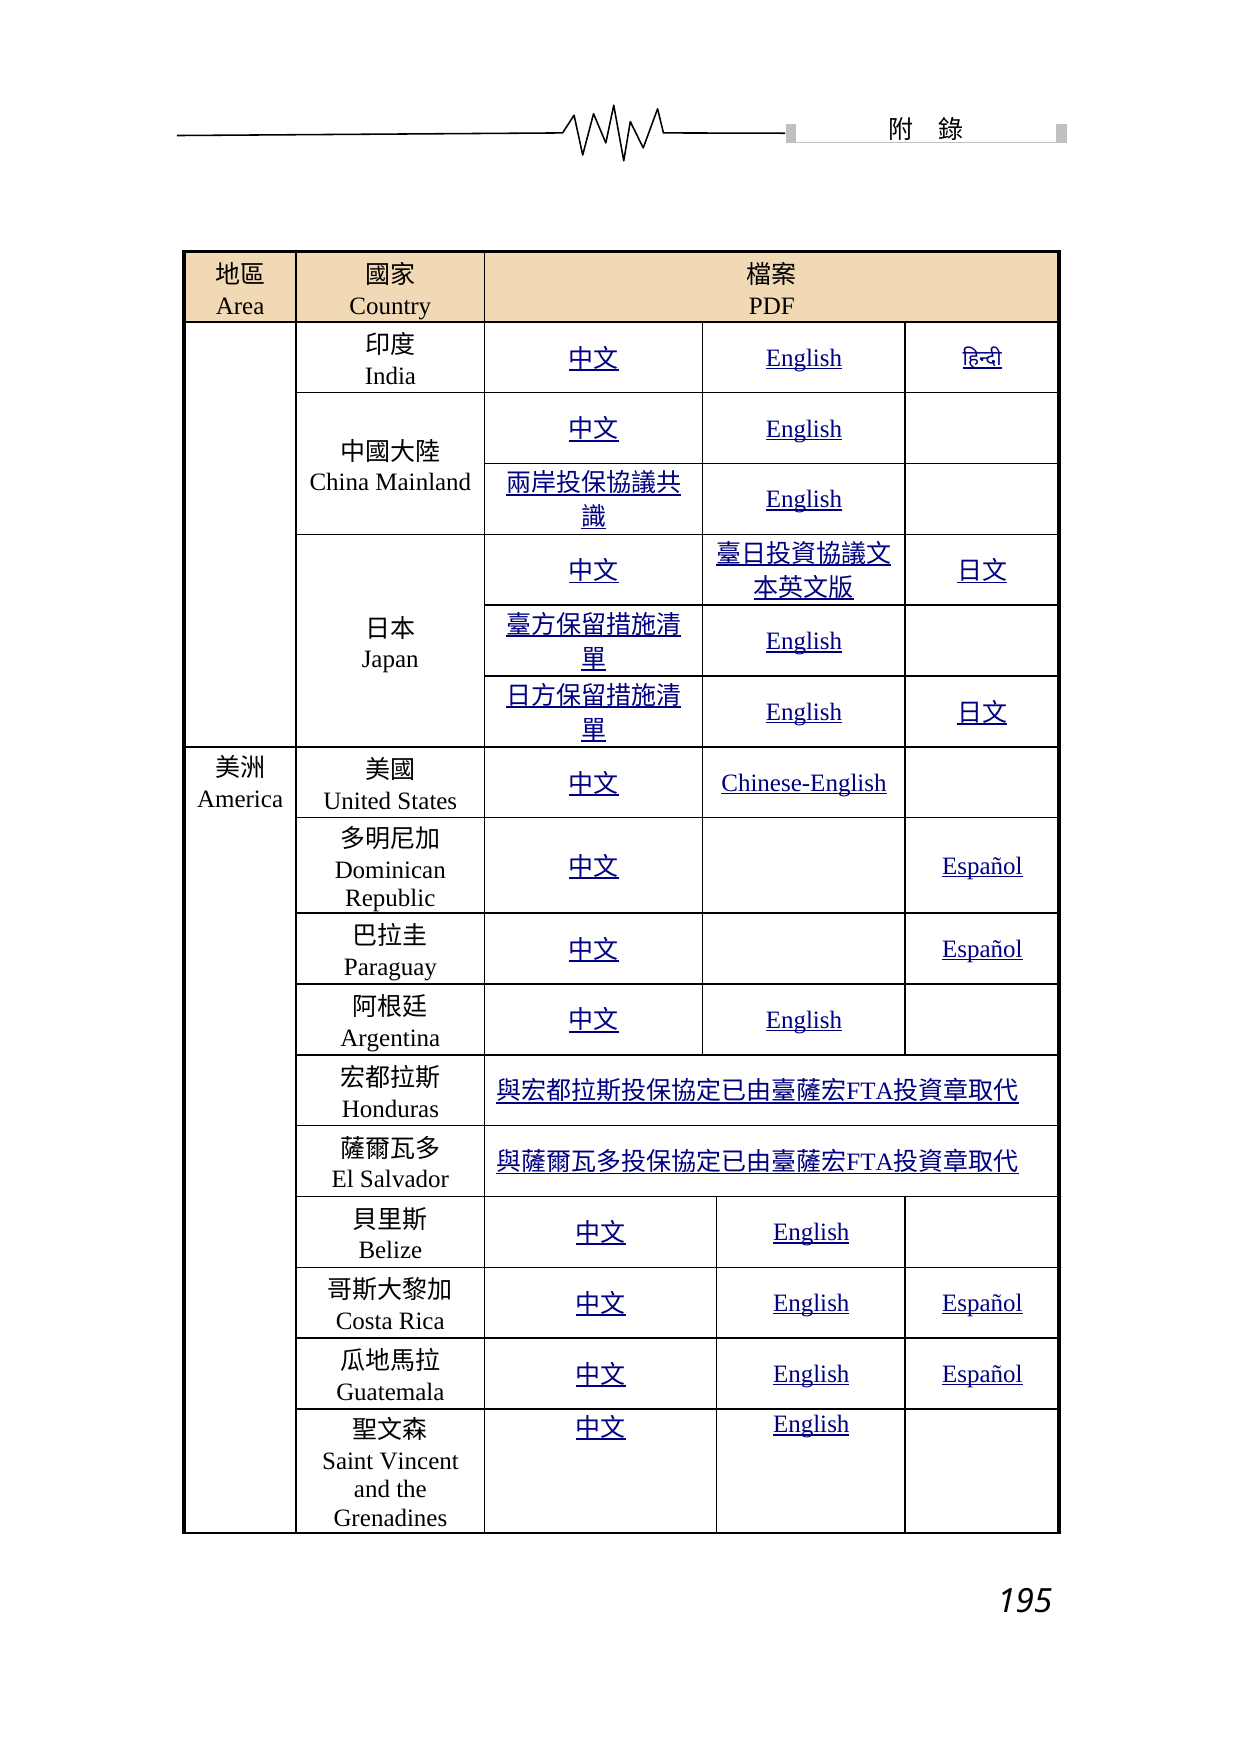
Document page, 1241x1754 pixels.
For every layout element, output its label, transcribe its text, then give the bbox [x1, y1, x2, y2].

table_header 國家 Country [297, 253, 484, 321]
table_cell [906, 393, 1057, 463]
table_cell 美洲 America [186, 748, 295, 1532]
table_cell 中文 [485, 1410, 716, 1532]
table_cell 日方保留措施清單 [485, 677, 702, 746]
table_cell English [717, 1268, 904, 1337]
table_cell 阿根廷 Argentina [297, 985, 484, 1054]
table_cell [906, 1197, 1057, 1266]
table_cell English [717, 1339, 904, 1408]
table_cell Español [906, 1339, 1057, 1408]
table_cell 中文 [485, 914, 702, 983]
table_cell 中文 [485, 985, 702, 1054]
table_cell Español [906, 914, 1057, 983]
table_cell 臺日投資協議文本英文版 [703, 535, 904, 604]
table_cell 瓜地馬拉 Guatemala [297, 1339, 484, 1408]
table_cell हिन्दी [906, 323, 1057, 392]
table_cell 宏都拉斯 Honduras [297, 1056, 484, 1125]
table_cell 貝里斯 Belize [297, 1197, 484, 1266]
table_cell 多明尼加 Dominican Republic [297, 818, 484, 912]
table_header 地區 Area [186, 253, 295, 321]
table_cell 聖文森 Saint Vincent and the Grenadines [297, 1410, 484, 1532]
table_cell [906, 606, 1057, 675]
table_cell 中文 [485, 818, 702, 912]
table_cell 印度 India [297, 323, 484, 392]
table_cell [906, 464, 1057, 533]
table_cell English [703, 677, 904, 746]
table_cell 中文 [485, 323, 702, 392]
table_cell 中文 [485, 748, 702, 817]
table_cell [906, 748, 1057, 817]
table_cell English [703, 464, 904, 533]
table_cell [186, 323, 295, 746]
table_cell 中文 [485, 393, 702, 463]
table_cell English [717, 1410, 904, 1532]
table_cell [906, 1410, 1057, 1532]
table_cell English [703, 323, 904, 392]
table_cell 臺方保留措施清單 [485, 606, 702, 675]
table_cell Español [906, 1268, 1057, 1337]
table_cell English [717, 1197, 904, 1266]
table_cell 薩爾瓦多 El Salvador [297, 1126, 484, 1196]
table_cell 日本 Japan [297, 535, 484, 746]
table_cell Chinese-English [703, 748, 904, 817]
table_cell 中文 [485, 1268, 716, 1337]
table_cell 兩岸投保協議共識 [485, 464, 702, 533]
table_cell [906, 985, 1057, 1054]
table_cell [703, 914, 904, 983]
table_cell 日文 [906, 677, 1057, 746]
table_cell [703, 818, 904, 912]
table_cell 美國 United States [297, 748, 484, 817]
table_cell English [703, 606, 904, 675]
table_cell 哥斯大黎加 Costa Rica [297, 1268, 484, 1337]
table_cell 中文 [485, 1197, 716, 1266]
table_cell English [703, 985, 904, 1054]
table_cell 日文 [906, 535, 1057, 604]
table_cell 中文 [485, 1339, 716, 1408]
table_cell Español [906, 818, 1057, 912]
table_header 檔案 PDF [485, 253, 1057, 321]
table_cell 中文 [485, 535, 702, 604]
table_cell 中國大陸 China Mainland [297, 393, 484, 533]
table_cell 與薩爾瓦多投保協定已由臺薩宏FTA投資章取代 [485, 1126, 1057, 1196]
table_cell English [703, 393, 904, 463]
table_cell 與宏都拉斯投保協定已由臺薩宏FTA投資章取代 [485, 1056, 1057, 1125]
table_cell 巴拉圭 Paraguay [297, 914, 484, 983]
